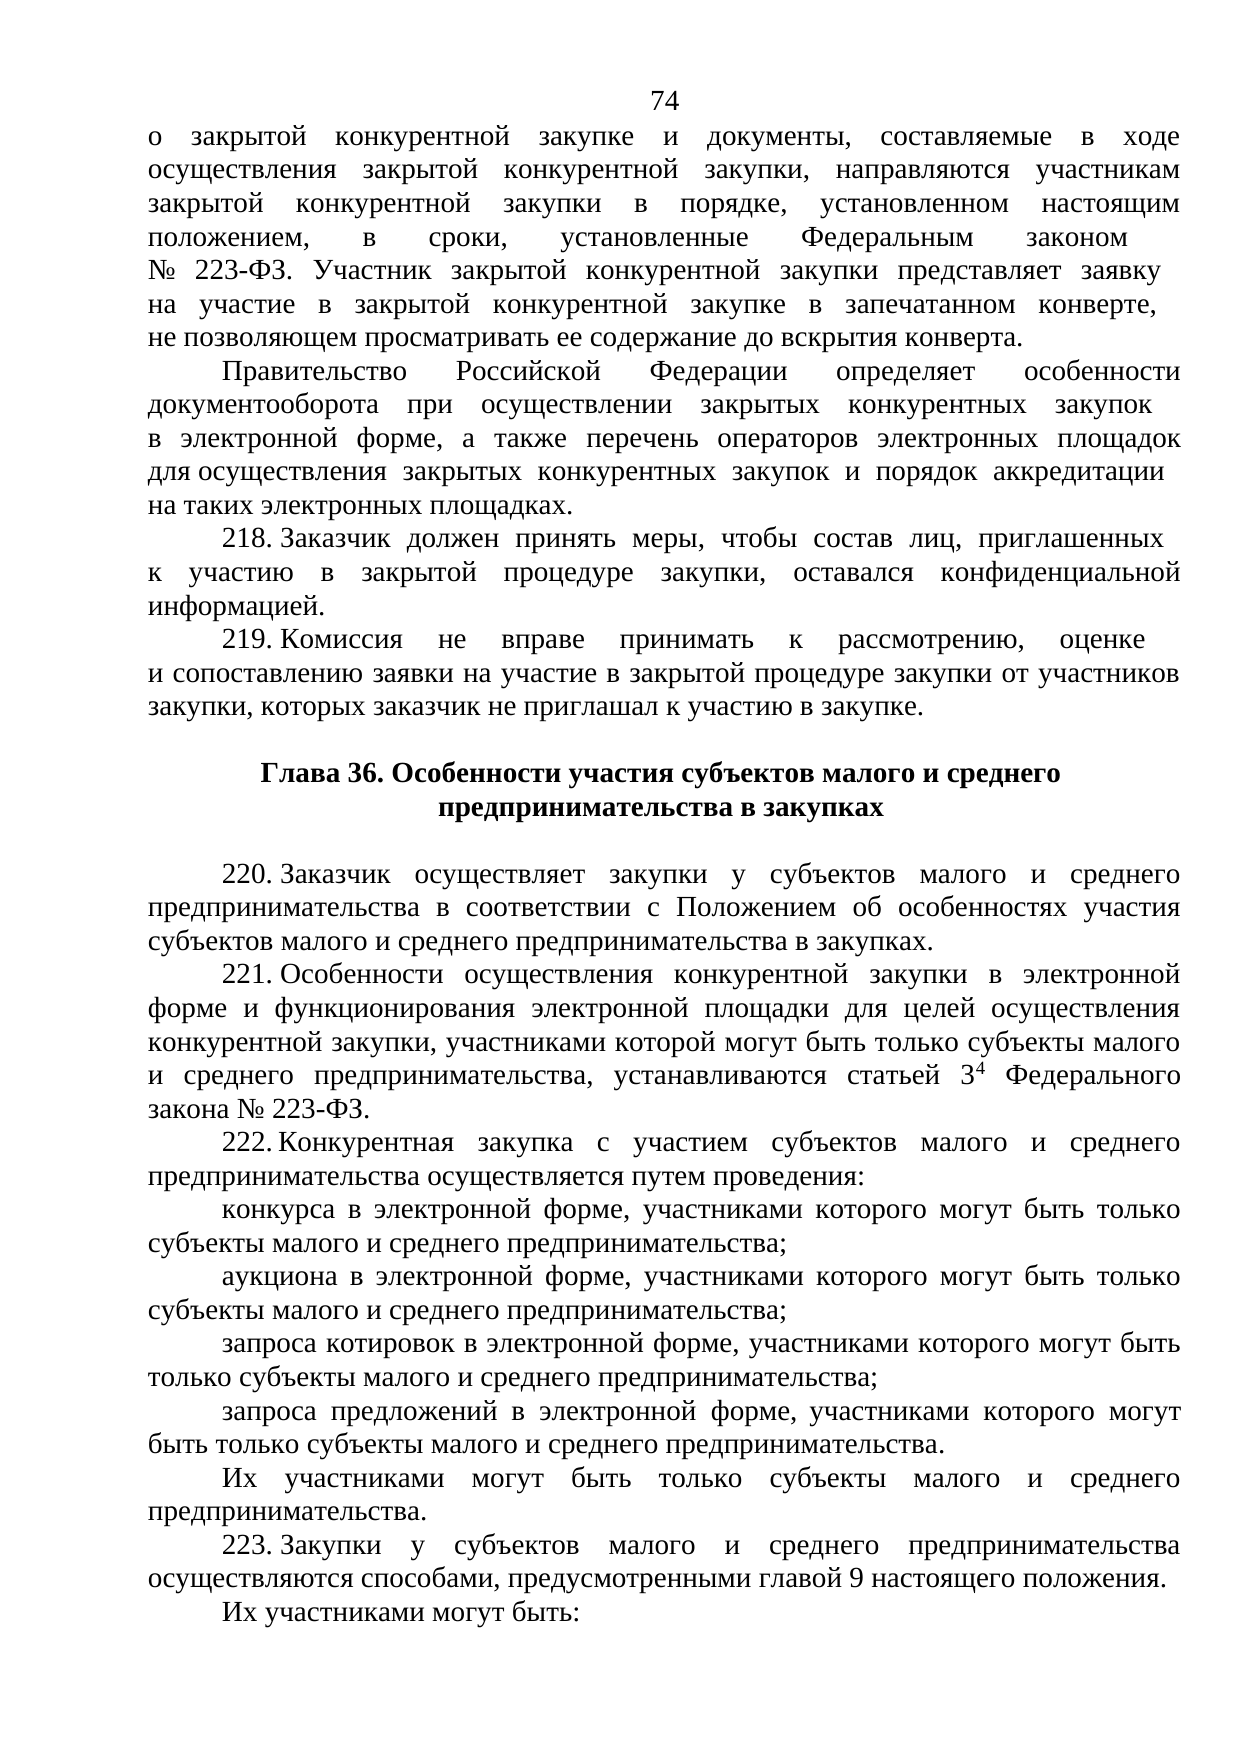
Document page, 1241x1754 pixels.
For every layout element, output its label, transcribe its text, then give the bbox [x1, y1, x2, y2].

text Их участниками могут быть: [148, 1594, 1181, 1627]
text 221. Особенности осуществления конкурентной закупки в электронной форме и функционирования электронной площадки для целей осуществления конкурентной закупки, участниками которой могут быть только субъекты малого и среднего предпринимательства, устанавливаются статьей 34 Федерального закона № 223-ФЗ. [148, 957, 1181, 1124]
text 223. Закупки у субъектов малого и среднего предпринимательства осуществляются способами, предусмотренными главой 9 настоящего положения. [148, 1527, 1181, 1594]
text запроса котировок в электронной форме, участниками которого могут быть только субъекты малого и среднего предпринимательства; [148, 1326, 1181, 1393]
text аукциона в электронной форме, участниками которого могут быть только субъекты малого и среднего предпринимательства; [148, 1258, 1181, 1326]
text 222. Конкурентная закупка с участием субъектов малого и среднего предпринимательства осуществляется путем проведения: [148, 1124, 1181, 1191]
text конкурса в электронной форме, участниками которого могут быть только субъекты малого и среднего предпринимательства; [148, 1191, 1181, 1258]
text предпринимательства в закупках [148, 789, 1181, 822]
text запроса предложений в электронной форме, участниками которого могут быть только субъекты малого и среднего предпринимательства. [148, 1393, 1181, 1460]
text 220. Заказчик осуществляет закупки у субъектов малого и среднего предпринимательства в соответствии с Положением об особенностях участия субъектов малого и среднего предпринимательства в закупках. [148, 856, 1181, 957]
text 219. Комиссия не вправе принимать к рассмотрению, оценке и сопоставлению заявки на участие в закрытой процедуре закупки от участников закупки, которых заказчик не приглашал к участию в закупке. [148, 621, 1181, 722]
text Правительство Российской Федерации определяет особенности документооборота при осуществлении закрытых конкурентных закупок в электронной форме, а также перечень операторов электронных площадок для осуществления закрытых конкурентных закупок и порядок аккредитации на таких электронных площадках. [148, 353, 1181, 521]
text о закрытой конкурентной закупке и документы, составляемые в ходе осуществления закрытой конкурентной закупки, направляются участникам закрытой конкурентной закупки в порядке, установленном настоящим положением, в сроки, установленные Федеральным законом № 223-ФЗ. Участник закрытой конкурентной закупки представляет заявку на участие в закрытой конкурентной закупке в запечатанном конверте, не позволяющем просматривать ее содержание до вскрытия конверта. [148, 118, 1181, 353]
text Глава 36. Особенности участия субъектов малого и среднего [148, 755, 1181, 789]
text 218. Заказчик должен принять меры, чтобы состав лиц, приглашенных к участию в закрытой процедуре закупки, оставался конфиденциальной информацией. [148, 521, 1181, 621]
text Их участниками могут быть только субъекты малого и среднего предпринимательства. [148, 1460, 1181, 1527]
